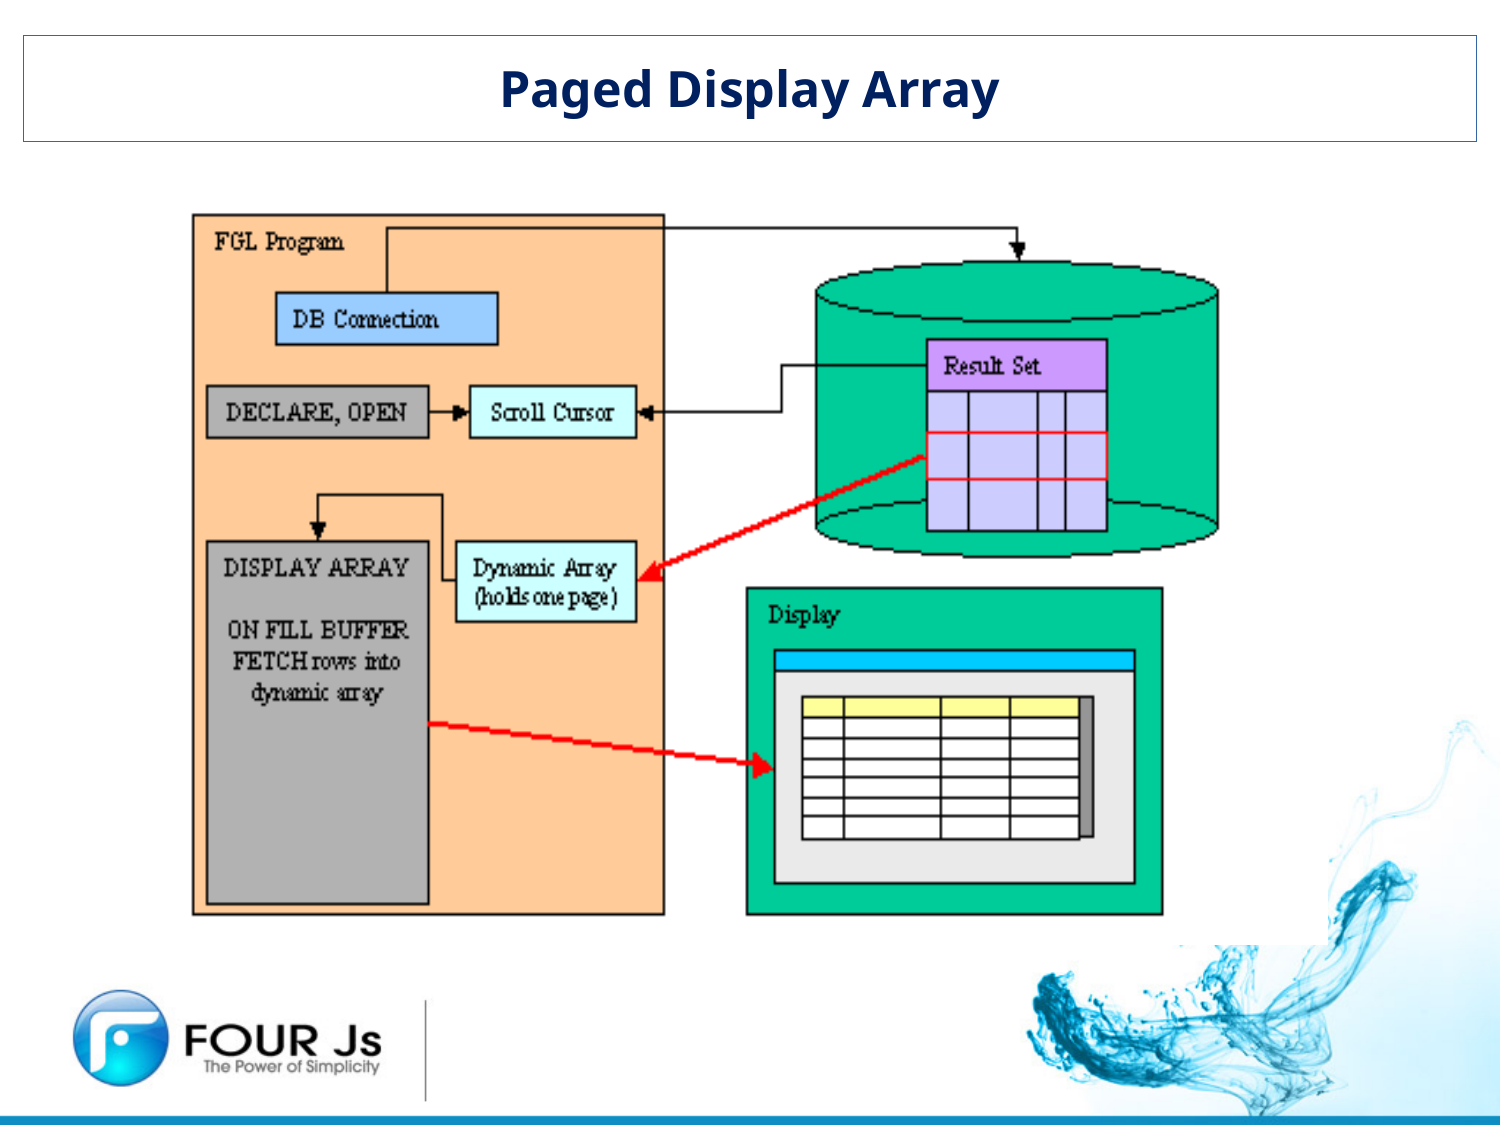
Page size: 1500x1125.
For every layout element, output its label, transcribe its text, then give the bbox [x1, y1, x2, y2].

title Paged Display Array [23, 35, 1477, 142]
picture [0, 0, 1500, 1117]
